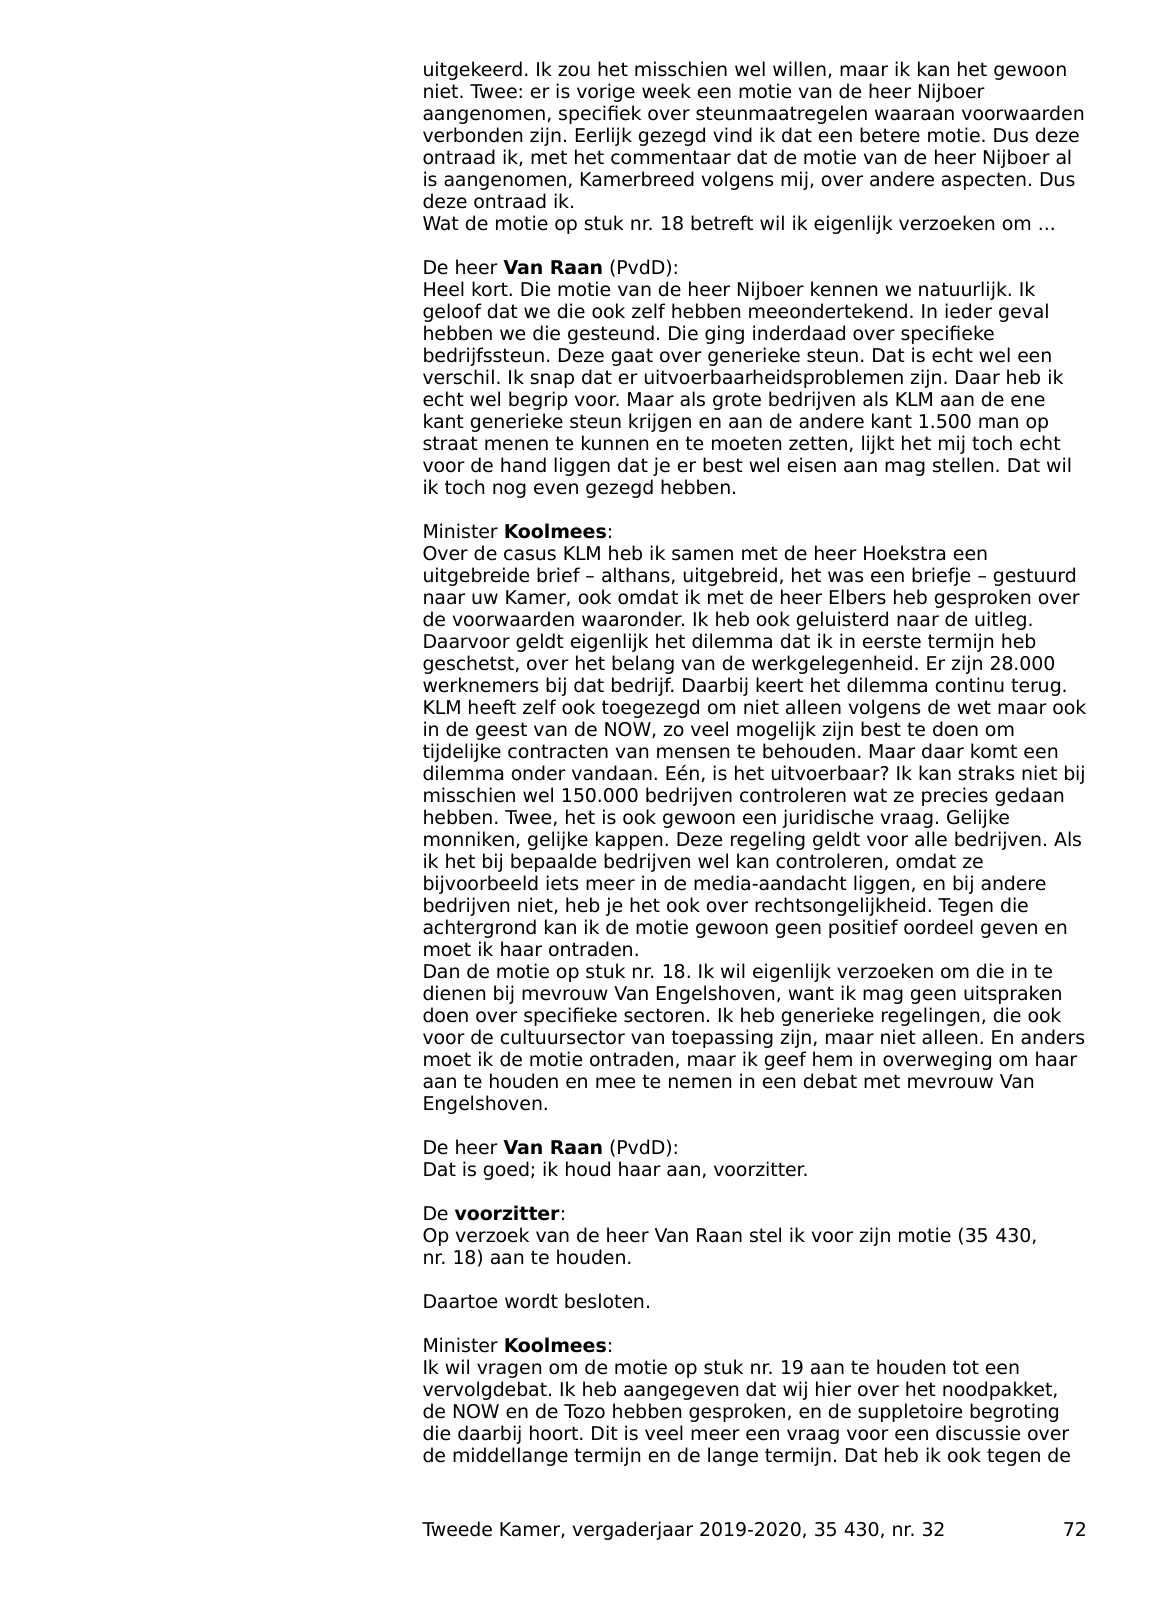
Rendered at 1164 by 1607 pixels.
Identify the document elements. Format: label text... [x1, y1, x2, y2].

text Dan de motie op stuk nr. 18. Ik wil eigenlijk verzoeken om die in te dienen bij mevrouw Van Engelshoven, want ik mag geen uitspraken doen over specifieke sectoren. Ik heb generieke regelingen, die ook voor de cultuursector van toepassing zijn, maar niet alleen. En anders moet ik de motie ontraden, maar ik geef hem in overweging om haar aan te houden en mee te nemen in een debat met mevrouw Van Engelshoven. [422, 961, 1087, 1114]
text Heel kort. Die motie van de heer Nijboer kennen we natuurlijk. Ik geloof dat we die ook zelf hebben meeondertekend. In ieder geval hebben we die gesteund. Die ging inderdaad over specifieke bedrijfssteun. Deze gaat over generieke steun. Dat is echt wel een verschil. Ik snap dat er uitvoerbaarheidsproblemen zijn. Daar heb ik echt wel begrip voor. Maar als grote bedrijven als KLM aan de ene kant generieke steun krijgen en aan de andere kant 1.500 man op straat menen te kunnen en te moeten zetten, lijkt het mij toch echt voor de hand liggen dat je er best wel eisen aan mag stellen. Dat wil ik toch nog even gezegd hebben. [422, 279, 1087, 499]
text Daartoe wordt besloten. [422, 1291, 1087, 1313]
text De heer Van Raan (PvdD): [422, 257, 1087, 279]
text De heer Van Raan (PvdD): [422, 1137, 1087, 1159]
text Over de casus KLM heb ik samen met de heer Hoekstra een uitgebreide brief – althans, uitgebreid, het was een briefje – gestuurd naar uw Kamer, ook omdat ik met de heer Elbers heb gesproken over de voorwaarden waaronder. Ik heb ook geluisterd naar de uitleg. Daarvoor geldt eigenlijk het dilemma dat ik in eerste termijn heb geschetst, over het belang van de werkgelegenheid. Er zijn 28.000 werknemers bij dat bedrijf. Daarbij keert het dilemma continu terug. KLM heeft zelf ook toegezegd om niet alleen volgens de wet maar ook in de geest van de NOW, zo veel mogelijk zijn best te doen om tijdelijke contracten van mensen te behouden. Maar daar komt een dilemma onder vandaan. Eén, is het uitvoerbaar? Ik kan straks niet bij misschien wel 150.000 bedrijven controleren wat ze precies gedaan hebben. Twee, het is ook gewoon een juridische vraag. Gelijke monniken, gelijke kappen. Deze regeling geldt voor alle bedrijven. Als ik het bij bepaalde bedrijven wel kan controleren, omdat ze bijvoorbeeld iets meer in de media-aandacht liggen, en bij andere bedrijven niet, heb je het ook over rechtsongelijkheid. Tegen die achtergrond kan ik de motie gewoon geen positief oordeel geven en moet ik haar ontraden. [422, 543, 1087, 961]
text De voorzitter: [422, 1203, 1087, 1225]
text Minister Koolmees: [422, 521, 1087, 543]
text Wat de motie op stuk nr. 18 betreft wil ik eigenlijk verzoeken om ... [422, 213, 1087, 235]
text Op verzoek van de heer Van Raan stel ik voor zijn motie (35 430, nr. 18) aan te houden. [422, 1225, 1087, 1269]
text Minister Koolmees: [422, 1335, 1087, 1357]
text uitgekeerd. Ik zou het misschien wel willen, maar ik kan het gewoon niet. Twee: er is vorige week een motie van de heer Nijboer aangenomen, specifiek over steunmaatregelen waaraan voorwaarden verbonden zijn. Eerlijk gezegd vind ik dat een betere motie. Dus deze ontraad ik, met het commentaar dat de motie van de heer Nijboer al is aangenomen, Kamerbreed volgens mij, over andere aspecten. Dus deze ontraad ik. [422, 59, 1087, 213]
text Dat is goed; ik houd haar aan, voorzitter. [422, 1159, 1087, 1181]
text Ik wil vragen om de motie op stuk nr. 19 aan te houden tot een vervolgdebat. Ik heb aangegeven dat wij hier over het noodpakket, de NOW en de Tozo hebben gesproken, en de suppletoire begroting die daarbij hoort. Dit is veel meer een vraag voor een discussie over de middellange termijn en de lange termijn. Dat heb ik ook tegen de [422, 1357, 1087, 1467]
